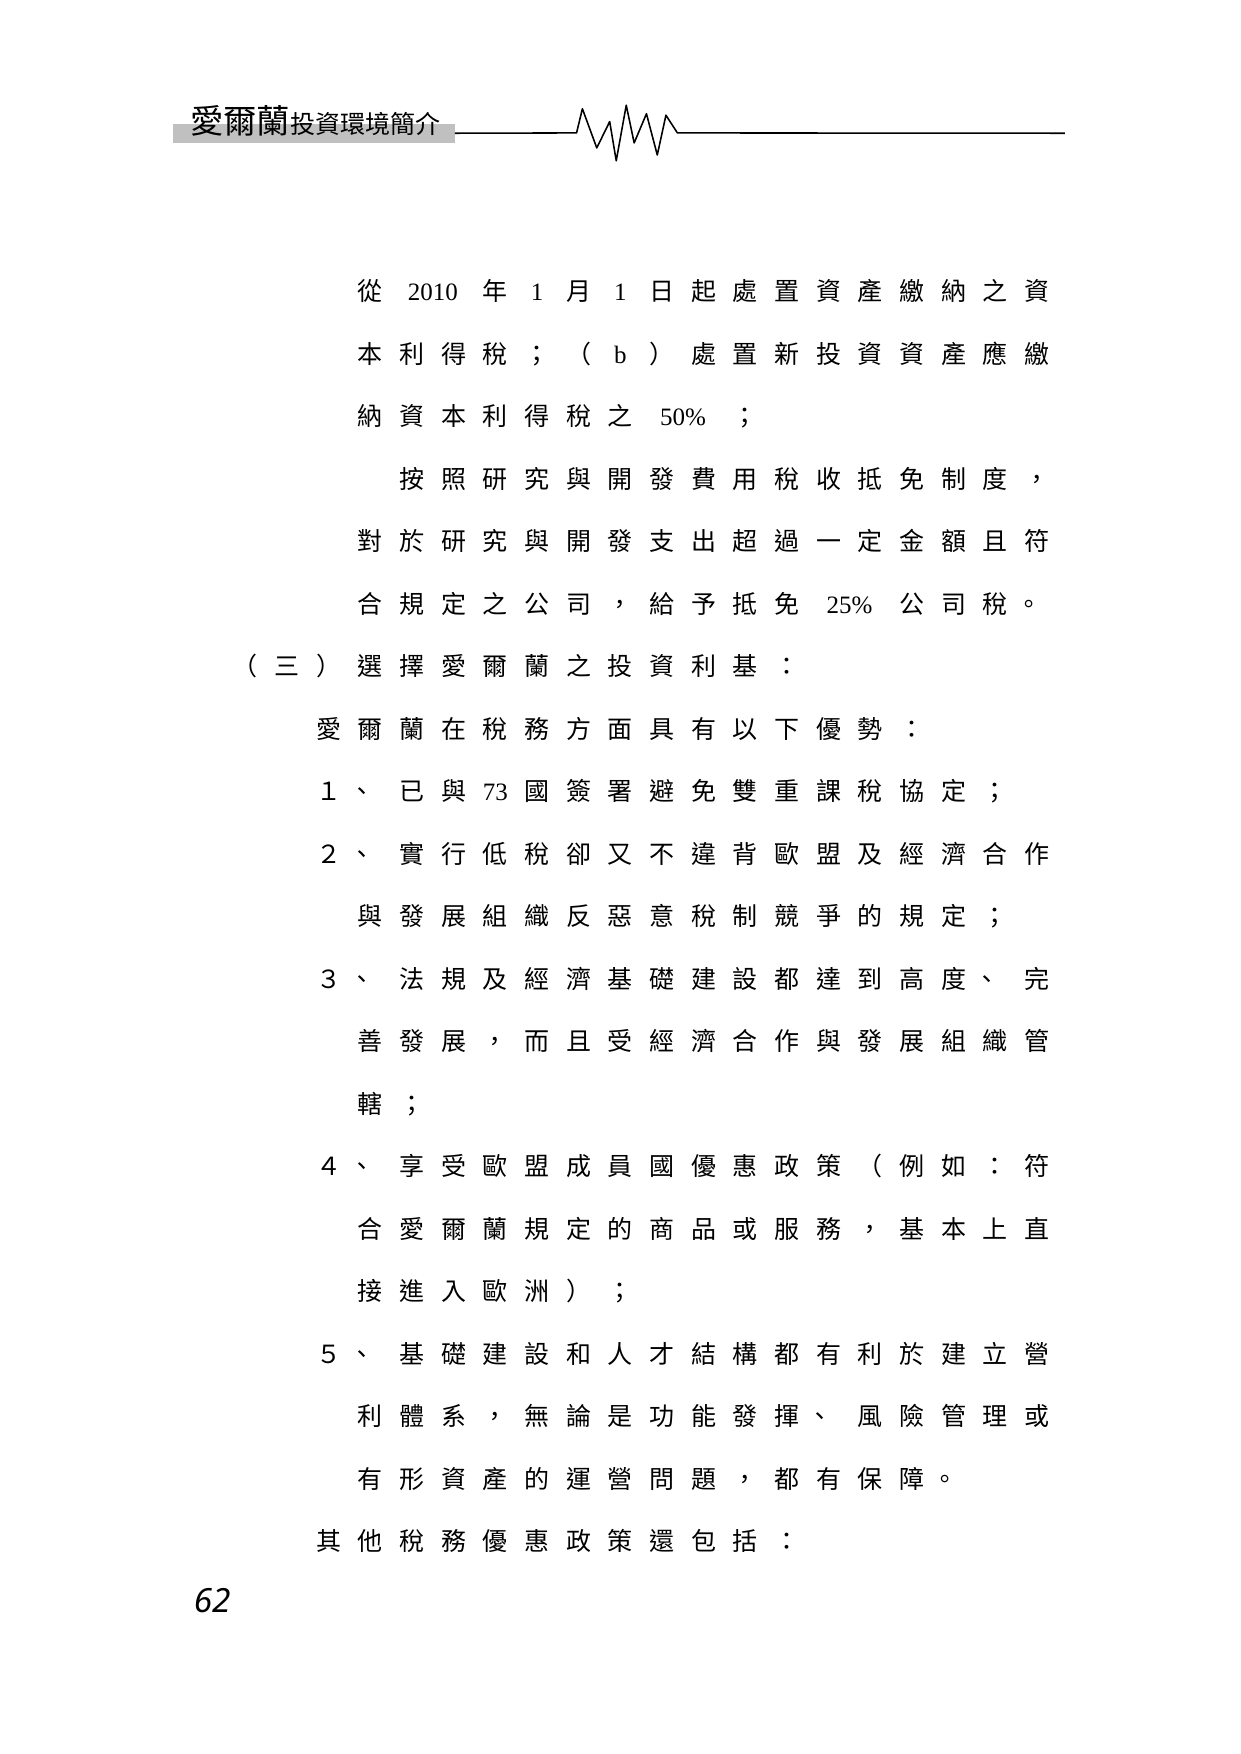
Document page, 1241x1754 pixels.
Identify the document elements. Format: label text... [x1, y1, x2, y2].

text ２、實行低稅卻又不違背歐盟及經濟合作與發展組織反惡意稅制競爭的規定； [281, 813, 1058, 938]
text 從2010年1月1日起處置資產繳納之資本利得稅；（b）處置新投資資產應繳納資本利得稅之50%； [330, 250, 1058, 438]
text ５、基礎建設和人才結構都有利於建立營利體系，無論是功能發揮、風險管理或有形資產的運營問題，都有保障。 [281, 1313, 1058, 1500]
text 愛爾蘭在稅務方面具有以下優勢： [281, 688, 1058, 750]
text （三）選擇愛爾蘭之投資利基： [207, 625, 1058, 688]
text 其他稅務優惠政策還包括： [281, 1500, 1058, 1563]
text １、已與73國簽署避免雙重課稅協定； [281, 750, 1058, 813]
text ３、法規及經濟基礎建設都達到高度、完善發展，而且受經濟合作與發展組織管轄； [281, 938, 1058, 1125]
text 按照研究與開發費用稅收抵免制度，對於研究與開發支出超過一定金額且符合規定之公司，給予抵免25%公司稅。 [330, 438, 1058, 625]
text ４、享受歐盟成員國優惠政策（例如：符合愛爾蘭規定的商品或服務，基本上直接進入歐洲）； [281, 1125, 1058, 1313]
